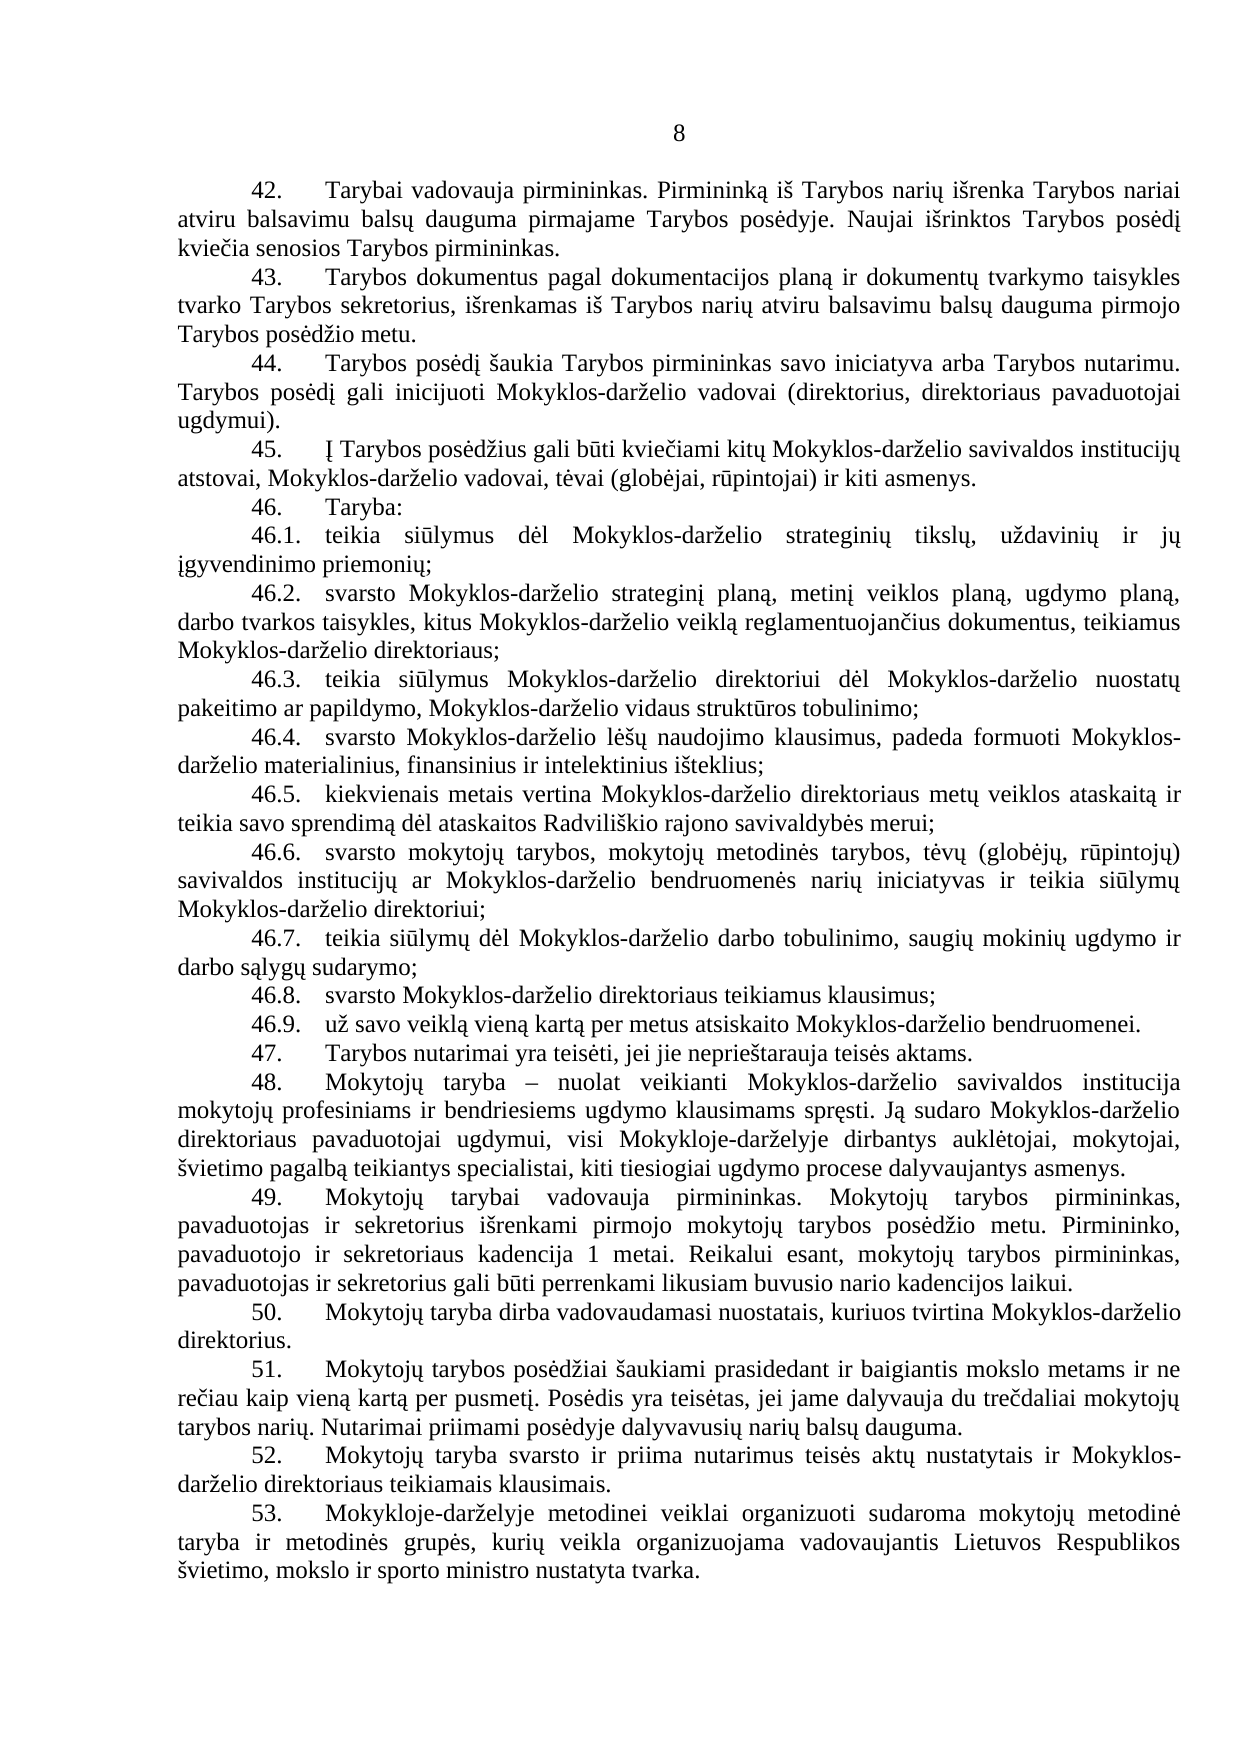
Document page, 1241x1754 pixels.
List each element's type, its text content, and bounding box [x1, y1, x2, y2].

text 46.2. svarsto Mokyklos-darželio strateginį planą, metinį veiklos planą, ugdymo planą, darbo tvarkos taisykles, kitus Mokyklos-darželio veiklą reglamentuojančius dokumentus, teikiamus Mokyklos-darželio direktoriaus; [177, 578, 1181, 664]
text 48. Mokytojų taryba – nuolat veikianti Mokyklos-darželio savivaldos institucija mokytojų profesiniams ir bendriesiems ugdymo klausimams spręsti. Ją sudaro Mokyklos-darželio direktoriaus pavaduotojai ugdymui, visi Mokykloje-darželyje dirbantys auklėtojai, mokytojai, švietimo pagalbą teikiantys specialistai, kiti tiesiogiai ugdymo procese dalyvaujantys asmenys. [177, 1067, 1181, 1182]
text 46.6. svarsto mokytojų tarybos, mokytojų metodinės tarybos, tėvų (globėjų, rūpintojų) savivaldos institucijų ar Mokyklos-darželio bendruomenės narių iniciatyvas ir teikia siūlymų Mokyklos-darželio direktoriui; [177, 837, 1181, 923]
text 46.9. už savo veiklą vieną kartą per metus atsiskaito Mokyklos-darželio bendruomenei. [177, 1009, 1181, 1038]
text 46.1. teikia siūlymus dėl Mokyklos-darželio strateginių tikslų, uždavinių ir jų įgyvendinimo priemonių; [177, 521, 1181, 578]
text 45. Į Tarybos posėdžius gali būti kviečiami kitų Mokyklos-darželio savivaldos institucijų atstovai, Mokyklos-darželio vadovai, tėvai (globėjai, rūpintojai) ir kiti asmenys. [177, 434, 1181, 492]
text 42. Tarybai vadovauja pirmininkas. Pirmininką iš Tarybos narių išrenka Tarybos nariai atviru balsavimu balsų dauguma pirmajame Tarybos posėdyje. Naujai išrinktos Tarybos posėdį kviečia senosios Tarybos pirmininkas. [177, 176, 1181, 262]
text 50. Mokytojų taryba dirba vadovaudamasi nuostatais, kuriuos tvirtina Mokyklos-darželio direktorius. [177, 1297, 1181, 1354]
text 47. Tarybos nutarimai yra teisėti, jei jie neprieštarauja teisės aktams. [177, 1038, 1181, 1067]
text 46.5. kiekvienais metais vertina Mokyklos-darželio direktoriaus metų veiklos ataskaitą ir teikia savo sprendimą dėl ataskaitos Radviliškio rajono savivaldybės merui; [177, 779, 1181, 837]
text 49. Mokytojų tarybai vadovauja pirmininkas. Mokytojų tarybos pirmininkas, pavaduotojas ir sekretorius išrenkami pirmojo mokytojų tarybos posėdžio metu. Pirmininko, pavaduotojo ir sekretoriaus kadencija 1 metai. Reikalui esant, mokytojų tarybos pirmininkas, pavaduotojas ir sekretorius gali būti perrenkami likusiam buvusio nario kadencijos laikui. [177, 1182, 1181, 1297]
text 51. Mokytojų tarybos posėdžiai šaukiami prasidedant ir baigiantis mokslo metams ir ne rečiau kaip vieną kartą per pusmetį. Posėdis yra teisėtas, jei jame dalyvauja du trečdaliai mokytojų tarybos narių. Nutarimai priimami posėdyje dalyvavusių narių balsų dauguma. [177, 1354, 1181, 1441]
text 44. Tarybos posėdį šaukia Tarybos pirmininkas savo iniciatyva arba Tarybos nutarimu. Tarybos posėdį gali inicijuoti Mokyklos-darželio vadovai (direktorius, direktoriaus pavaduotojai ugdymui). [177, 348, 1181, 434]
text 53. Mokykloje-darželyje metodinei veiklai organizuoti sudaroma mokytojų metodinė taryba ir metodinės grupės, kurių veikla organizuojama vadovaujantis Lietuvos Respublikos švietimo, mokslo ir sporto ministro nustatyta tvarka. [177, 1498, 1181, 1584]
text 52. Mokytojų taryba svarsto ir priima nutarimus teisės aktų nustatytais ir Mokyklos-darželio direktoriaus teikiamais klausimais. [177, 1441, 1181, 1498]
text 43. Tarybos dokumentus pagal dokumentacijos planą ir dokumentų tvarkymo taisykles tvarko Tarybos sekretorius, išrenkamas iš Tarybos narių atviru balsavimu balsų dauguma pirmojo Tarybos posėdžio metu. [177, 262, 1181, 348]
text 46.3. teikia siūlymus Mokyklos-darželio direktoriui dėl Mokyklos-darželio nuostatų pakeitimo ar papildymo, Mokyklos-darželio vidaus struktūros tobulinimo; [177, 664, 1181, 722]
text 46.4. svarsto Mokyklos-darželio lėšų naudojimo klausimus, padeda formuoti Mokyklos-darželio materialinius, finansinius ir intelektinius išteklius; [177, 722, 1181, 779]
text 46.7. teikia siūlymų dėl Mokyklos-darželio darbo tobulinimo, saugių mokinių ugdymo ir darbo sąlygų sudarymo; [177, 923, 1181, 981]
text 46. Taryba: [177, 492, 1181, 521]
text 46.8. svarsto Mokyklos-darželio direktoriaus teikiamus klausimus; [177, 981, 1181, 1009]
